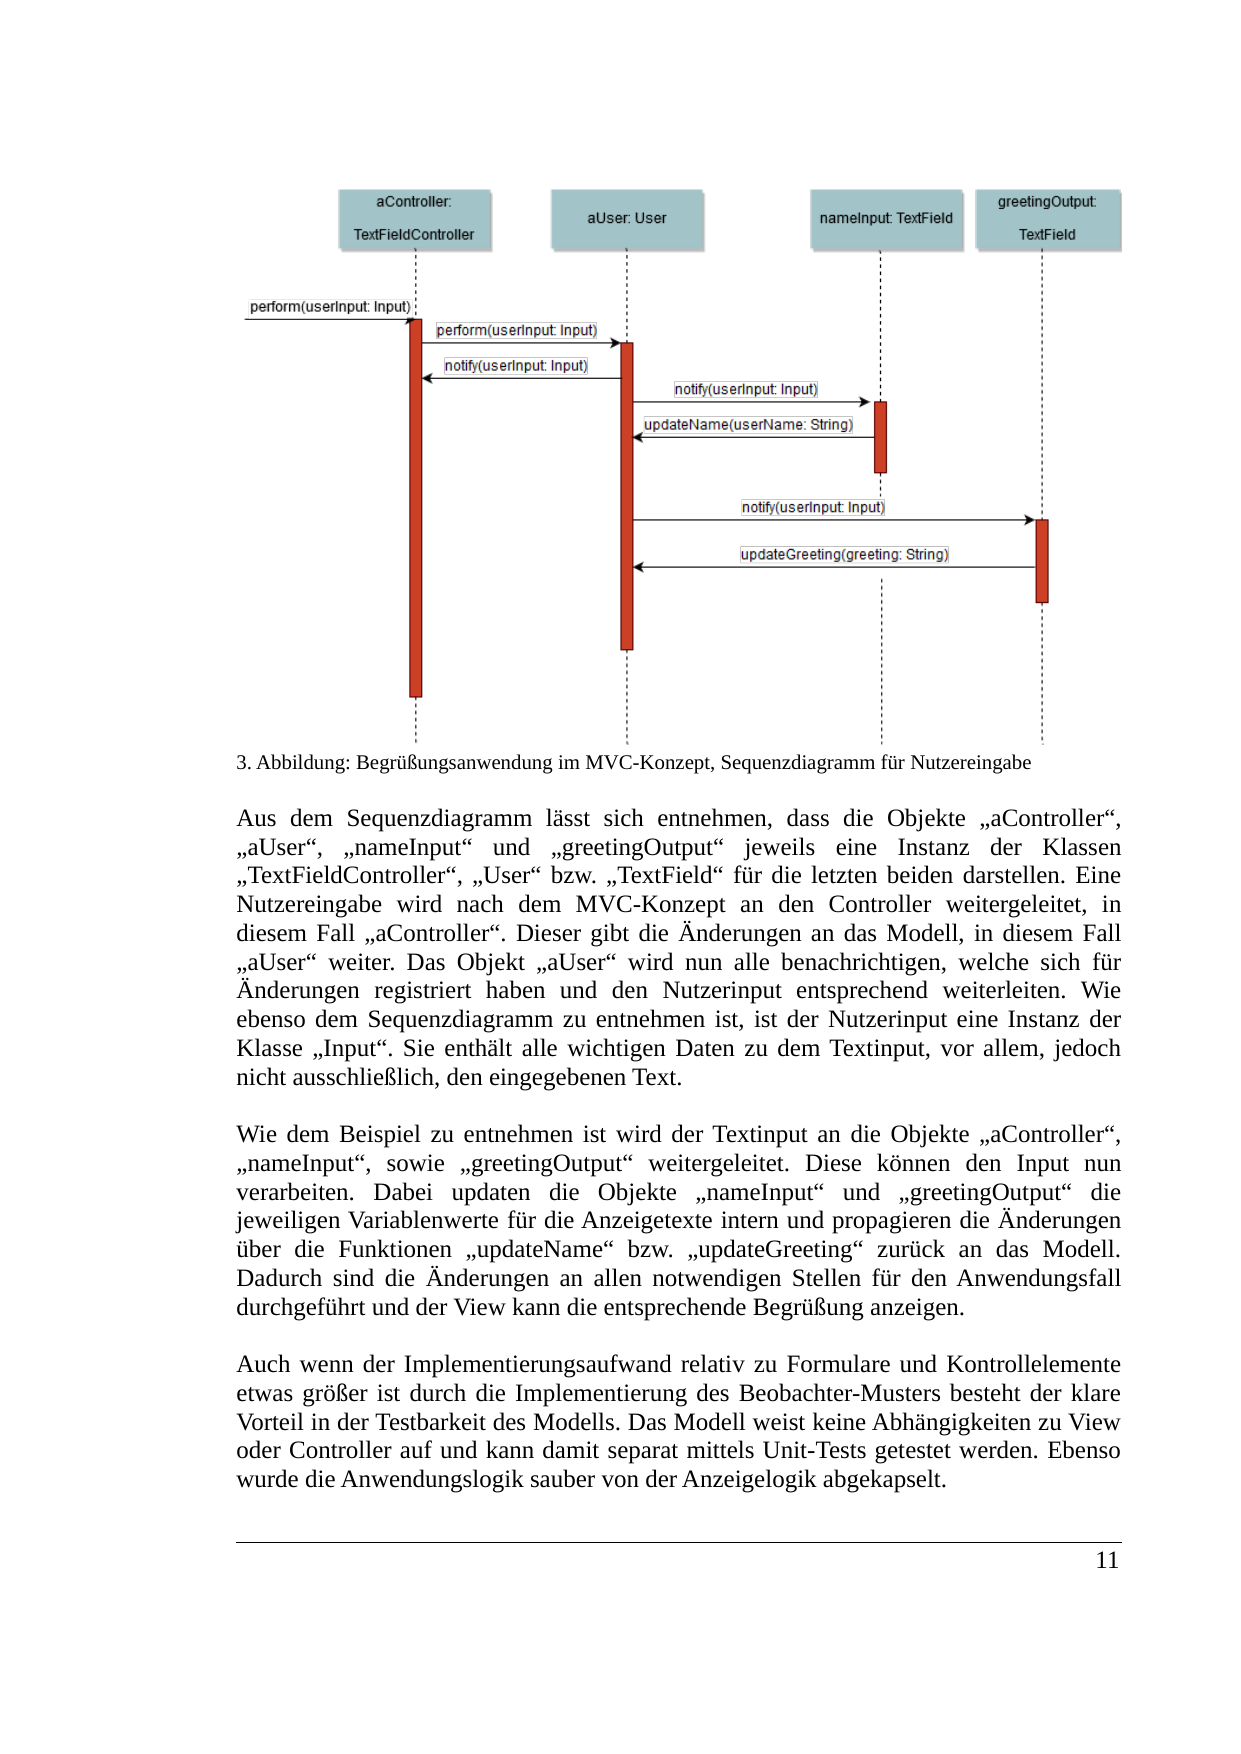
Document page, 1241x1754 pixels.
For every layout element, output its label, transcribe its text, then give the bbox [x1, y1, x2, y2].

text Wie dem Beispiel zu entnehmen ist wird der Textinput an die Objekte „aController“, „nameInput“, sowie „greetingOutput“ weitergeleitet. Diese können den Input nun verarbeiten. Dabei updaten die Objekte „nameInput“ und „greetingOutput“ die jeweiligen Variablenwerte für die Anzeigetexte intern und propagieren die Änderungen über die Funktionen „updateName“ bzw. „updateGreeting“ zurück an das Modell. Dadurch sind die Änderungen an allen notwendigen Stellen für den Anwendungsfall durchgeführt und der View kann die entsprechende Begrüßung anzeigen. [236, 1119, 1122, 1321]
text Auch wenn der Implementierungsaufwand relativ zu Formulare und Kontrollelemente etwas größer ist durch die Implementierung des Beobachter-Musters besteht der klare Vorteil in der Testbarkeit des Modells. Das Modell weist keine Abhängigkeiten zu View oder Controller auf und kann damit separat mittels Unit-Tests getestet werden. Ebenso wurde die Anwendungslogik sauber von der Anzeigelogik abgekapselt. [236, 1349, 1122, 1493]
text 3. Abbildung: Begrüßungsanwendung im MVC-Konzept, Sequenzdiagramm für Nutzereingabe [236, 746, 1122, 774]
picture [236, 189, 1123, 746]
text Aus dem Sequenzdiagramm lässt sich entnehmen, dass die Objekte „aController“, „aUser“, „nameInput“ und „greetingOutput“ jeweils eine Instanz der Klassen „TextFieldController“, „User“ bzw. „TextField“ für die letzten beiden darstellen. Eine Nutzereingabe wird nach dem MVC-Konzept an den Controller weitergeleitet, in diesem Fall „aController“. Dieser gibt die Änderungen an das Modell, in diesem Fall „aUser“ weiter. Das Objekt „aUser“ wird nun alle benachrichtigen, welche sich für Änderungen registriert haben und den Nutzerinput entsprechend weiterleiten. Wie ebenso dem Sequenzdiagramm zu entnehmen ist, ist der Nutzerinput eine Instanz der Klasse „Input“. Sie enthält alle wichtigen Daten zu dem Textinput, vor allem, jedoch nicht ausschließlich, den eingegebenen Text. [236, 803, 1122, 1091]
